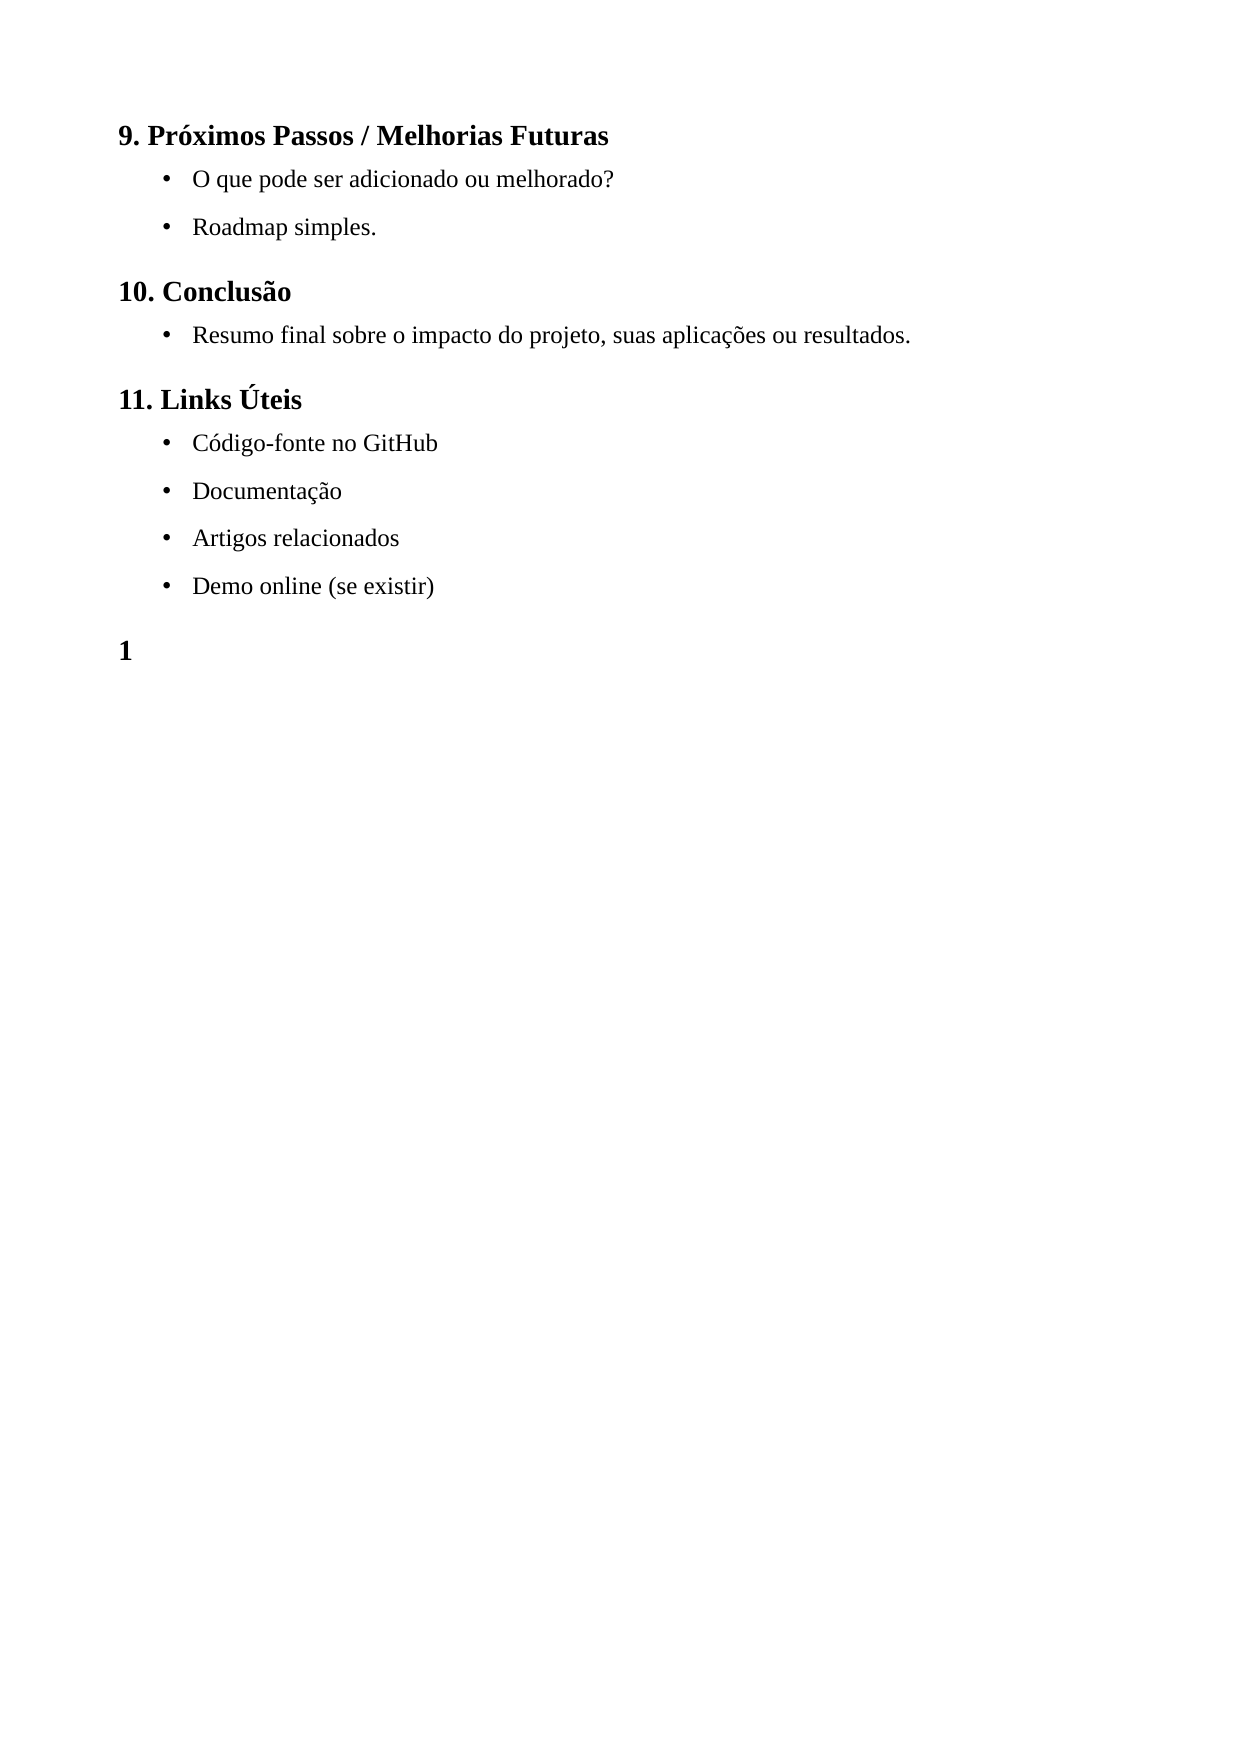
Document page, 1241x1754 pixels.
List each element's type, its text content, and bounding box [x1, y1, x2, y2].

subtitle 11. Links Úteis [118, 382, 1122, 416]
subtitle 1 [118, 633, 1122, 667]
list Documentação [162, 476, 1122, 504]
list Resumo final sobre o impacto do projeto, suas aplicações ou resultados. [162, 320, 1122, 349]
list Código-fonte no GitHub [162, 428, 1122, 457]
list Roadmap simples. [162, 212, 1122, 241]
list O que pode ser adicionado ou melhorado? [162, 164, 1122, 193]
list Demo online (se existir) [162, 571, 1122, 600]
subtitle 9. Próximos Passos / Melhorias Futuras [118, 118, 1122, 152]
subtitle 10. Conclusão [118, 274, 1122, 307]
list Artigos relacionados [162, 523, 1122, 552]
